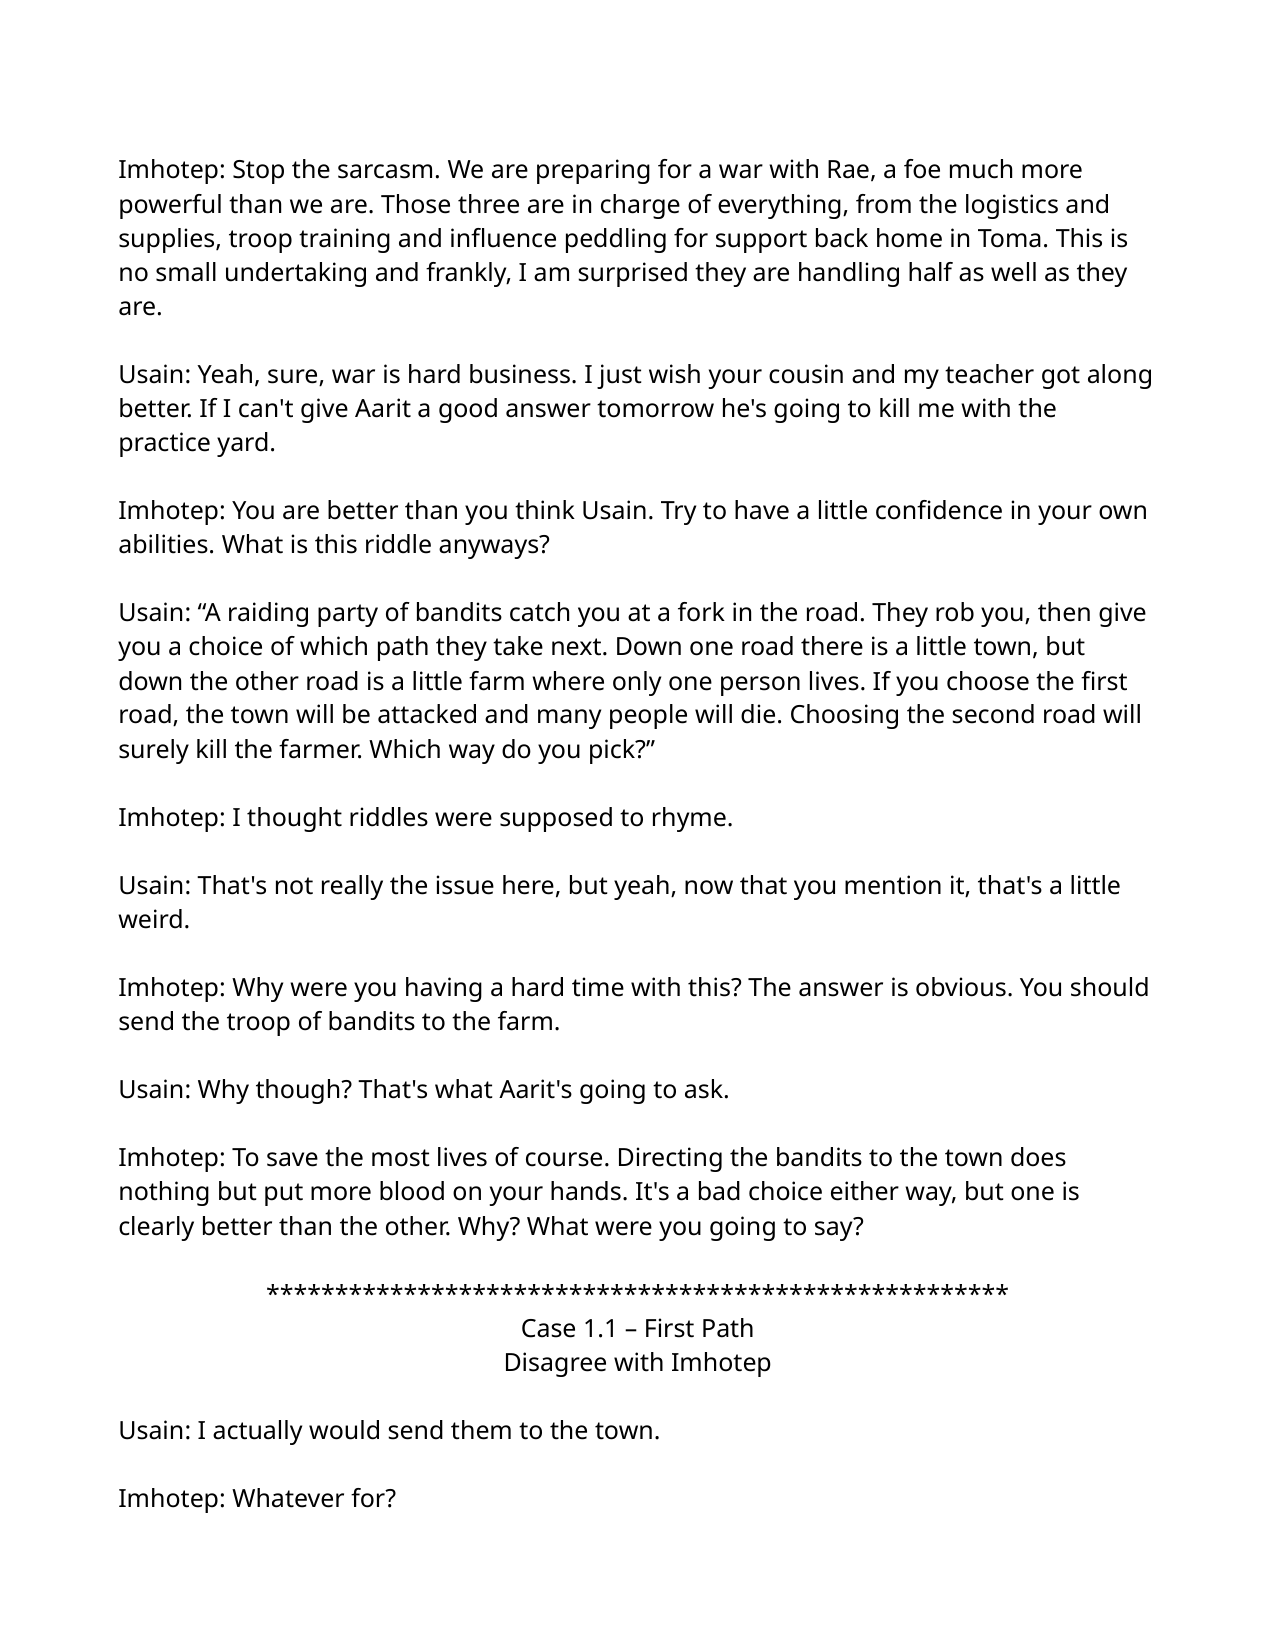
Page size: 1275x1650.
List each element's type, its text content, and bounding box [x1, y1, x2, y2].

text Usain: I actually would send them to the town. [118, 1412, 1157, 1447]
text ****************************************************** [118, 1276, 1157, 1310]
text Imhotep: To save the most lives of course. Directing the bandits to the town does nothing but put more blood on your hands. It's a bad choice either way, but one is clearly better than the other. Why? What were you going to say? [118, 1140, 1157, 1242]
text Disagree with Imhotep [118, 1344, 1157, 1378]
text Imhotep: Whatever for? [118, 1481, 1157, 1515]
text Imhotep: Why were you having a hard time with this? The answer is obvious. You should send the troop of bandits to the farm. [118, 970, 1157, 1038]
text Imhotep: Stop the sarcasm. We are preparing for a war with Rae, a foe much more powerful than we are. Those three are in charge of everything, from the logistics and supplies, troop training and influence peddling for support back home in Toma. This is no small undertaking and frankly, I am surprised they are handling half as well as they are. [118, 152, 1157, 322]
text Usain: Why though? That's what Aarit's going to ask. [118, 1072, 1157, 1106]
text Usain: That's not really the issue here, but yeah, now that you mention it, that's a little weird. [118, 867, 1157, 936]
text Usain: Yeah, sure, war is hard business. I just wish your cousin and my teacher got along better. If I can't give Aarit a good answer tomorrow he's going to kill me with the practice yard. [118, 357, 1157, 459]
text Usain: “A raiding party of bandits catch you at a fork in the road. They rob you, then give you a choice of which path they take next. Down one road there is a little town, but down the other road is a little farm where only one person lives. If you choose the first road, the town will be attacked and many people will die. Choosing the second road will surely kill the farmer. Which way do you pick?” [118, 595, 1157, 765]
text Imhotep: I thought riddles were supposed to rhyme. [118, 799, 1157, 833]
text Case 1.1 – First Path [118, 1310, 1157, 1344]
text Imhotep: You are better than you think Usain. Try to have a little confidence in your own abilities. What is this riddle anyways? [118, 493, 1157, 561]
